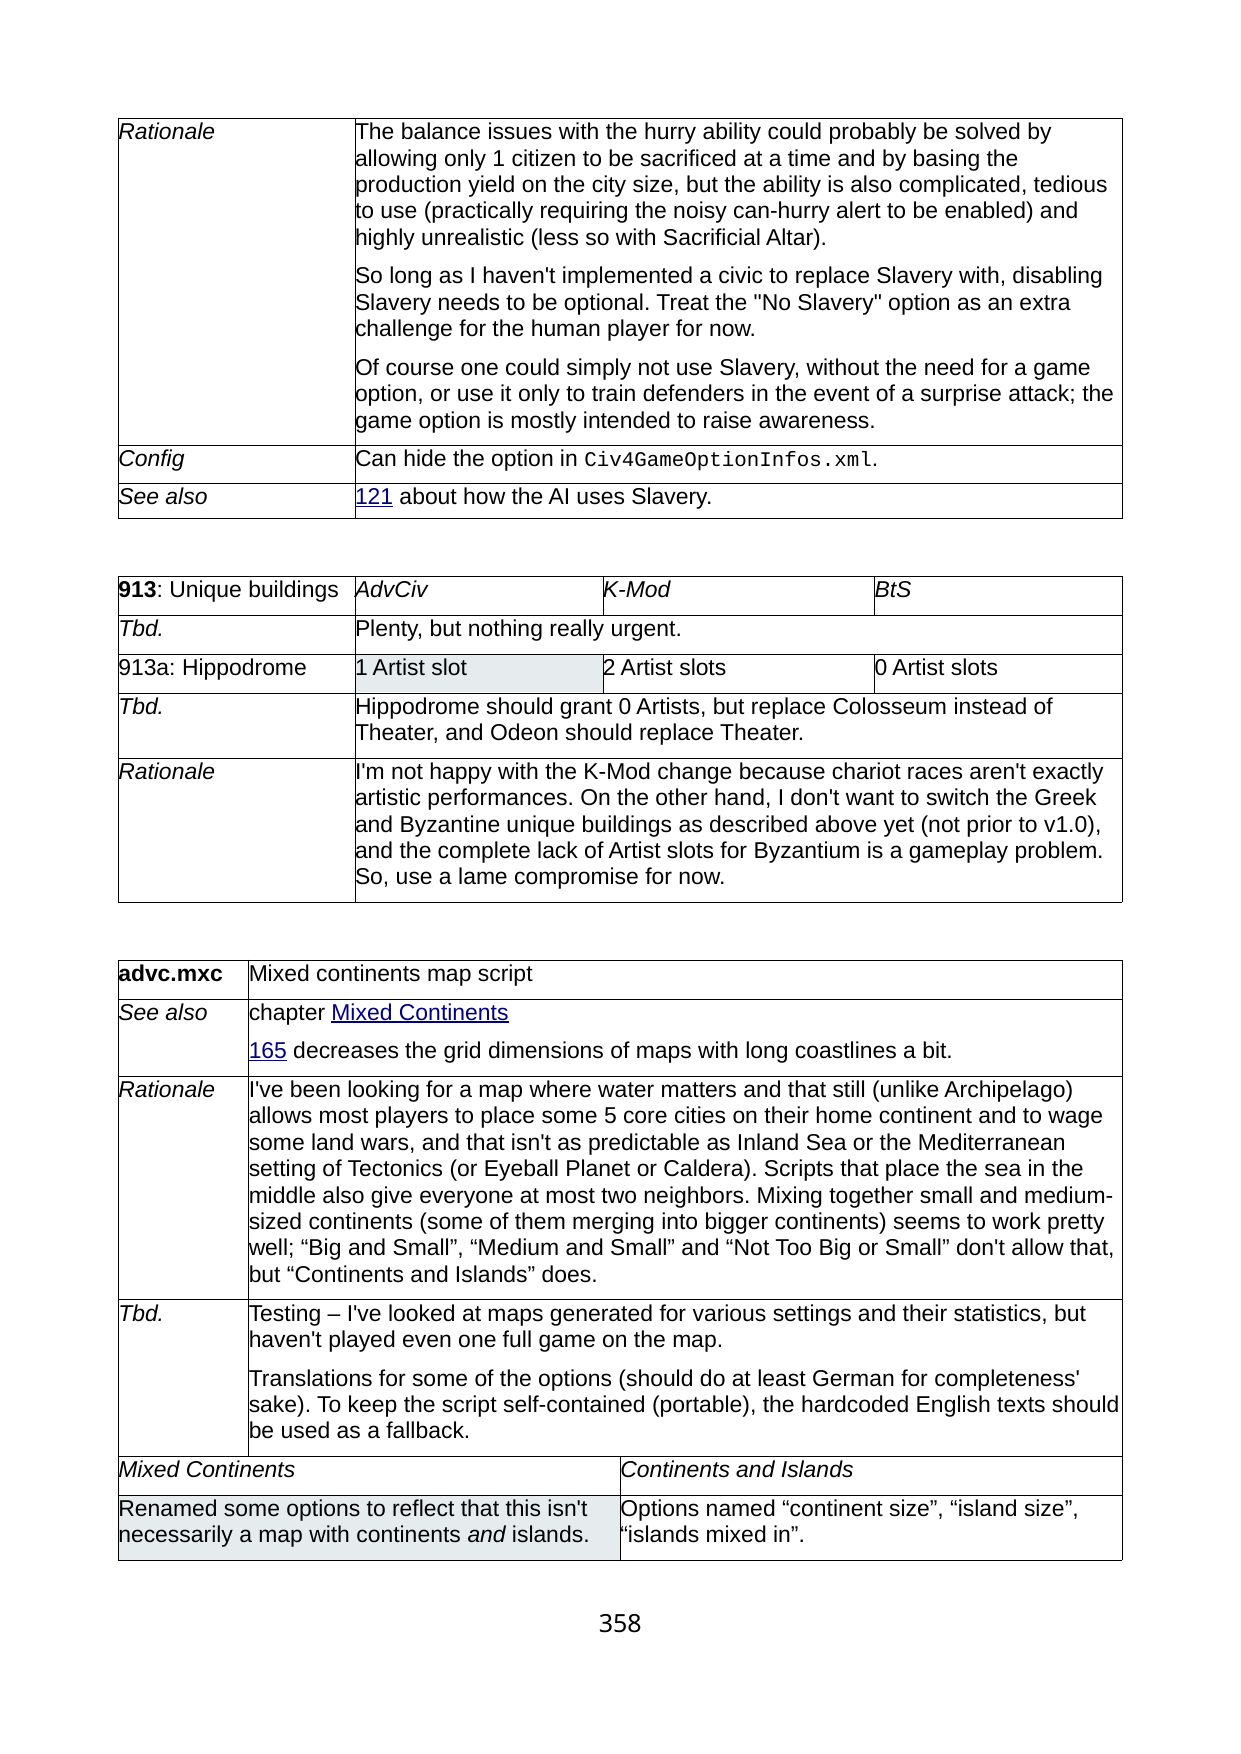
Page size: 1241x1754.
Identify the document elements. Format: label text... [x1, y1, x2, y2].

table_cell 2 Artist slots [604, 655, 874, 692]
table_cell Plenty, but nothing really urgent. [356, 616, 1122, 654]
table_header advc.mxc [119, 961, 248, 998]
table_cell Tbd. [119, 1300, 248, 1456]
table_cell Renamed some options to reflect that this isn't necessarily a map with continents and islands. [119, 1496, 620, 1560]
table_header BtS [875, 577, 1122, 615]
table_cell 1 Artist slot [356, 655, 603, 692]
table_cell Continents and Islands [621, 1457, 1122, 1495]
table_cell Rationale [119, 759, 355, 902]
table_cell Can hide the option in Civ4GameOptionInfos.xml. [356, 446, 1122, 483]
table_cell Config [119, 446, 355, 483]
table_cell Mixed Continents [119, 1457, 620, 1495]
table_header 913: Unique buildings [119, 577, 355, 615]
table_cell 913a: Hippodrome [119, 655, 355, 692]
table_cell 0 Artist slots [875, 655, 1122, 692]
table_cell Rationale [119, 119, 355, 445]
table_cell See also [119, 1000, 248, 1076]
table_cell chapter Mixed Continents 165 decreases the grid dimensions of maps with long coastlines a bit. [249, 1000, 1122, 1076]
table_cell Rationale [119, 1077, 248, 1299]
table_cell Testing – I've looked at maps generated for various settings and their statistics, but haven't played even one full game on the map. Translations for some of the options (should do at least German for completeness' sake). To keep the script self-contained (portable), the hardcoded English texts should be used as a fallback. [249, 1300, 1122, 1456]
table_header Mixed continents map script [249, 961, 1122, 998]
table_header AdvCiv [356, 577, 603, 615]
table_cell Tbd. [119, 616, 355, 654]
table_cell Tbd. [119, 694, 355, 758]
table_cell The balance issues with the hurry ability could probably be solved by allowing only 1 citizen to be sacrificed at a time and by basing the production yield on the city size, but the ability is also complicated, tedious to use (practically requiring the noisy can-hurry alert to be enabled) and highly unrealistic (less so with Sacrificial Altar). So long as I haven't implemented a civic to replace Slavery with, disabling Slavery needs to be optional. Treat the "No Slavery" option as an extra challenge for the human player for now. Of course one could simply not use Slavery, without the need for a game option, or use it only to train defenders in the event of a surprise attack; the game option is mostly intended to raise awareness. [356, 119, 1122, 445]
table_header K-Mod [604, 577, 874, 615]
table_cell See also [119, 484, 355, 518]
table_cell I'm not happy with the K-Mod change because chariot races aren't exactly artistic performances. On the other hand, I don't want to switch the Greek and Byzantine unique buildings as described above yet (not prior to v1.0), and the complete lack of Artist slots for Byzantium is a gameplay problem. So, use a lame compromise for now. [356, 759, 1122, 902]
table_cell I've been looking for a map where water matters and that still (unlike Archipelago) allows most players to place some 5 core cities on their home continent and to wage some land wars, and that isn't as predictable as Inland Sea or the Mediterranean setting of Tectonics (or Eyeball Planet or Caldera). Scripts that place the sea in the middle also give everyone at most two neighbors. Mixing together small and medium-sized continents (some of them merging into bigger continents) seems to work pretty well; “Big and Small”, “Medium and Small” and “Not Too Big or Small” don't allow that, but “Continents and Islands” does. [249, 1077, 1122, 1299]
table_cell Hippodrome should grant 0 Artists, but replace Colosseum instead of Theater, and Odeon should replace Theater. [356, 694, 1122, 758]
table_cell 121 about how the AI uses Slavery. [356, 484, 1122, 518]
table_cell Options named “continent size”, “island size”, “islands mixed in”. [621, 1496, 1122, 1560]
